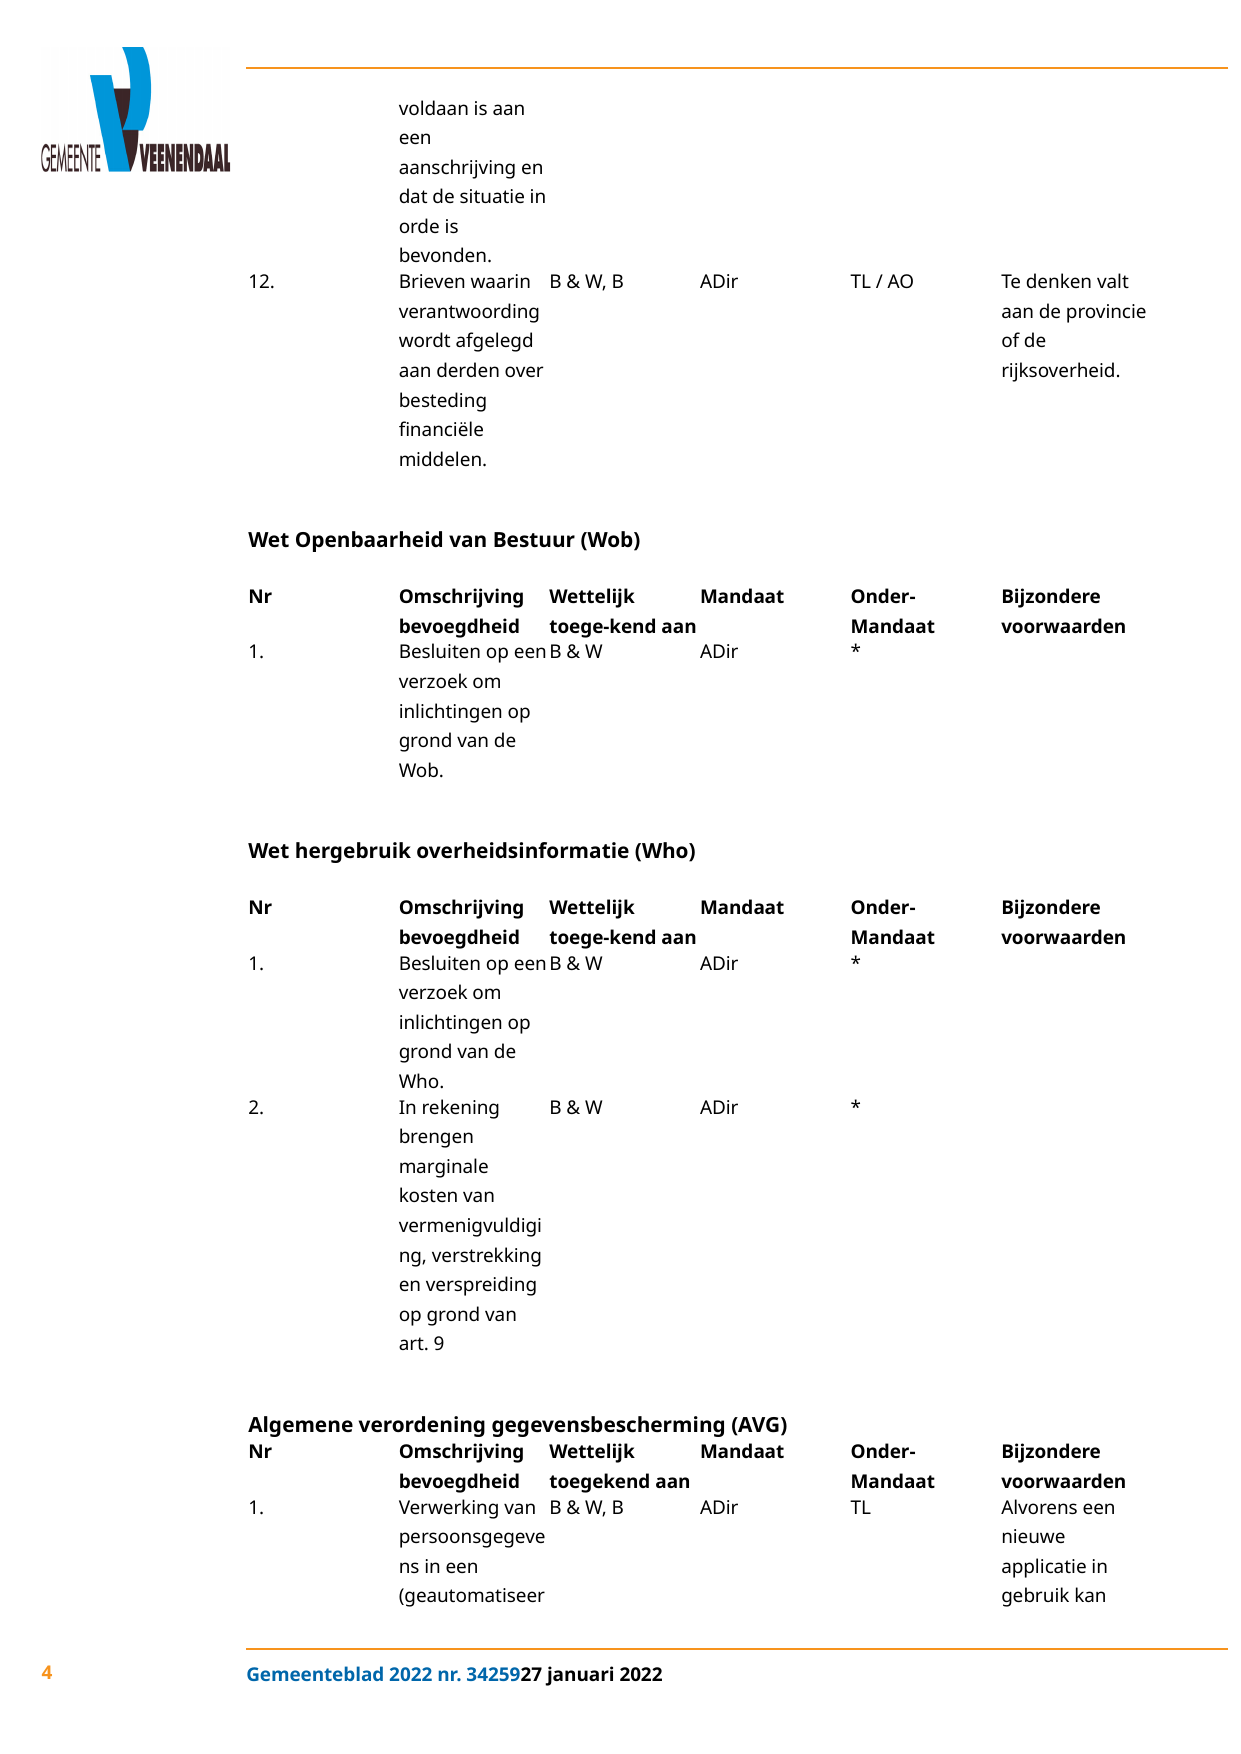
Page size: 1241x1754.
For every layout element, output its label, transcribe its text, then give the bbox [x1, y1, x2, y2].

table_cell B & W, B [549, 269, 700, 472]
table_cell ADir [700, 1494, 850, 1608]
table_header Nr [248, 1439, 398, 1494]
table_header Nr [248, 584, 398, 639]
table_cell Alvorens een nieuwe applicatie in gebruik kan [1001, 1494, 1152, 1608]
table_cell TL [850, 1494, 1001, 1608]
table_cell * [850, 639, 1001, 783]
table_cell [1001, 1094, 1152, 1356]
table_cell 12. [248, 269, 398, 472]
table_cell Brieven waarin verantwoording wordt afgelegd aan derden over besteding financiële middelen. [399, 269, 549, 472]
table_cell 1. [248, 950, 398, 1094]
text Algemene verordening gegevensbescherming (AVG) [248, 1410, 1152, 1438]
table_header Bijzondere voorwaarden [1001, 895, 1152, 950]
table_header Mandaat [700, 1439, 850, 1494]
table_cell Besluiten op een verzoek om inlichtingen op grond van de Who. [399, 950, 549, 1094]
table_cell In rekening brengen marginale kosten van vermenigvuldiging, verstrekking en verspreiding op grond van art. 9 [399, 1094, 549, 1356]
table_cell voldaan is aan een aanschrijving en dat de situatie in orde is bevonden. [399, 95, 549, 268]
table_cell B & W [549, 950, 700, 1094]
table_cell 1. [248, 1494, 398, 1608]
table_cell * [850, 950, 1001, 1094]
table_header Wettelijk toege-kend aan [549, 584, 700, 639]
table_header Mandaat [700, 895, 850, 950]
table_cell Te denken valt aan de provincie of de rijksoverheid. [1001, 269, 1152, 472]
table_header Bijzondere voorwaarden [1001, 1439, 1152, 1494]
table_header Nr [248, 895, 398, 950]
table_header Omschrijving bevoegdheid [399, 895, 549, 950]
table_cell [850, 95, 1001, 268]
table_cell ADir [700, 1094, 850, 1356]
table_cell 2. [248, 1094, 398, 1356]
table_cell [1001, 95, 1152, 268]
table_cell ADir [700, 269, 850, 472]
text Wet Openbaarheid van Bestuur (Wob) [248, 525, 1152, 554]
table_header Bijzondere voorwaarden [1001, 584, 1152, 639]
table_cell * [850, 1094, 1001, 1356]
table_cell B & W, B [549, 1494, 700, 1608]
table_cell [700, 95, 850, 268]
table_cell [549, 95, 700, 268]
table_header Mandaat [700, 584, 850, 639]
picture [123, 47, 231, 172]
table_header Wettelijk toege-kend aan [549, 895, 700, 950]
table_cell TL / AO [850, 269, 1001, 472]
table_cell ADir [700, 639, 850, 783]
table_cell [248, 95, 398, 268]
table_header Onder- Mandaat [850, 895, 1001, 950]
table_cell Verwerking van persoonsgegevens in een (geautomatiseer [399, 1494, 549, 1608]
table_cell ADir [700, 950, 850, 1094]
table_cell B & W [549, 1094, 700, 1356]
table_header Onder- Mandaat [850, 1439, 1001, 1494]
table_cell Besluiten op een verzoek om inlichtingen op grond van de Wob. [399, 639, 549, 783]
table_cell B & W [549, 639, 700, 783]
table_cell [1001, 950, 1152, 1094]
table_header Onder- Mandaat [850, 584, 1001, 639]
text Wet hergebruik overheidsinformatie (Who) [248, 836, 1152, 865]
table_cell 1. [248, 639, 398, 783]
picture [41, 47, 130, 172]
table_header Wettelijk toegekend aan [549, 1439, 700, 1494]
table_cell [1001, 639, 1152, 783]
table_header Omschrijving bevoegdheid [399, 584, 549, 639]
table_header Omschrijving bevoegdheid [399, 1439, 549, 1494]
